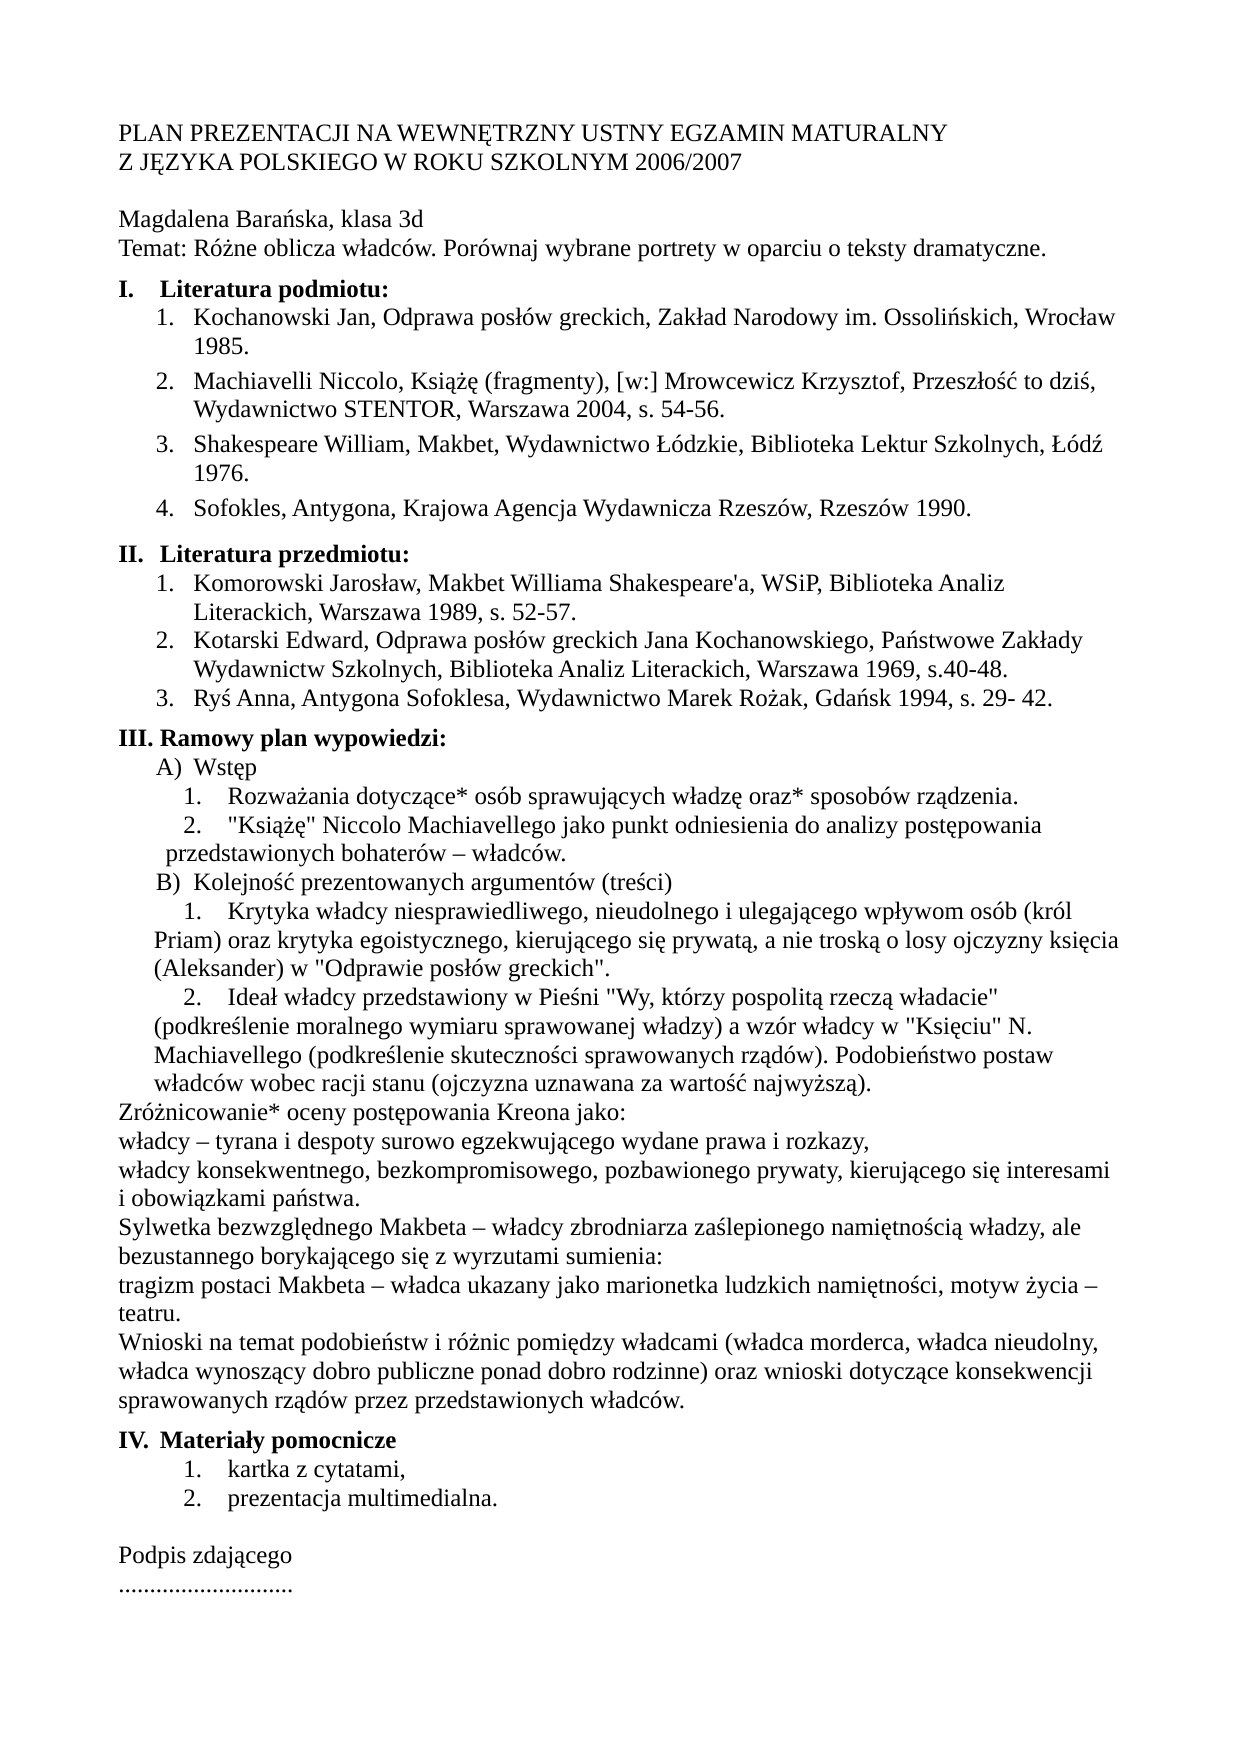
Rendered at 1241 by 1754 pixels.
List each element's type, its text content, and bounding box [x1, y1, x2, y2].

text ............................ [118, 1569, 1122, 1598]
list Komorowski Jarosław, Makbet Williama Shakespeare'a, WSiP, Biblioteka Analiz Literackich, Warszawa 1989, s. 52-57. [156, 568, 1122, 625]
list Literatura przedmiotu: [118, 539, 1122, 568]
list Machiavelli Niccolo, Książę (fragmenty), [w:] Mrowcewicz Krzysztof, Przeszłość to dziś, Wydawnictwo STENTOR, Warszawa 2004, s. 54-56. [156, 366, 1122, 423]
list Wstęp [156, 752, 1122, 781]
list kartka z cytatami, [153, 1454, 1122, 1483]
list "Książę" Niccolo Machiavellego jako punkt odniesienia do analizy postępowania przedstawionych bohaterów – władców. [153, 810, 1122, 867]
text PLAN PREZENTACJI NA WEWNĘTRZNY USTNY EGZAMIN MATURALNY [118, 118, 1122, 147]
text władcy konsekwentnego, bezkompromisowego, pozbawionego prywaty, kierującego się interesami i obowiązkami państwa. [118, 1155, 1122, 1212]
list Kochanowski Jan, Odprawa posłów greckich, Zakład Narodowy im. Ossolińskich, Wrocław 1985. [156, 302, 1122, 360]
text Temat: Różne oblicza władców. Porównaj wybrane portrety w oparciu o teksty dramatyczne. [118, 233, 1122, 262]
list Materiały pomocnicze [118, 1425, 1122, 1454]
list Shakespeare William, Makbet, Wydawnictwo Łódzkie, Biblioteka Lektur Szkolnych, Łódź 1976. [156, 429, 1122, 487]
text Podpis zdającego [118, 1540, 1122, 1569]
list Kotarski Edward, Odprawa posłów greckich Jana Kochanowskiego, Państwowe Zakłady Wydawnictw Szkolnych, Biblioteka Analiz Literackich, Warszawa 1969, s.40-48. [156, 625, 1122, 683]
list Ideał władcy przedstawiony w Pieśni "Wy, którzy pospolitą rzeczą władacie" (podkreślenie moralnego wymiaru sprawowanej władzy) a wzór władcy w "Księciu" N. Machiavellego (podkreślenie skuteczności sprawowanych rządów). Podobieństwo postaw władców wobec racji stanu (ojczyzna uznawana za wartość najwyższą). [153, 982, 1122, 1097]
text Magdalena Barańska, klasa 3d [118, 204, 1122, 233]
text Sylwetka bezwzględnego Makbeta – władcy zbrodniarza zaślepionego namiętnością władzy, ale bezustannego borykającego się z wyrzutami sumienia: [118, 1212, 1122, 1270]
list Literatura podmiotu: [118, 274, 1122, 302]
list Ramowy plan wypowiedzi: [118, 723, 1122, 752]
list Rozważania dotyczące* osób sprawujących władzę oraz* sposobów rządzenia. [153, 781, 1122, 810]
list Sofokles, Antygona, Krajowa Agencja Wydawnicza Rzeszów, Rzeszów 1990. [156, 493, 1122, 521]
text Zróżnicowanie* oceny postępowania Kreona jako: [118, 1097, 1122, 1126]
list Kolejność prezentowanych argumentów (treści) [156, 867, 1122, 896]
text Wnioski na temat podobieństw i różnic pomiędzy władcami (władca morderca, władca nieudolny, władca wynoszący dobro publiczne ponad dobro rodzinne) oraz wnioski dotyczące konsekwencji sprawowanych rządów przez przedstawionych władców. [118, 1327, 1122, 1413]
text tragizm postaci Makbeta – władca ukazany jako marionetka ludzkich namiętności, motyw życia – teatru. [118, 1270, 1122, 1327]
list Krytyka władcy niesprawiedliwego, nieudolnego i ulegającego wpływom osób (król Priam) oraz krytyka egoistycznego, kierującego się prywatą, a nie troską o losy ojczyzny księcia (Aleksander) w "Odprawie posłów greckich". [153, 896, 1122, 982]
list prezentacja multimedialna. [153, 1483, 1122, 1511]
text władcy – tyrana i despoty surowo egzekwującego wydane prawa i rozkazy, [118, 1126, 1122, 1155]
text Z JĘZYKA POLSKIEGO W ROKU SZKOLNYM 2006/2007 [118, 147, 1122, 176]
list Ryś Anna, Antygona Sofoklesa, Wydawnictwo Marek Rożak, Gdańsk 1994, s. 29- 42. [156, 683, 1122, 712]
